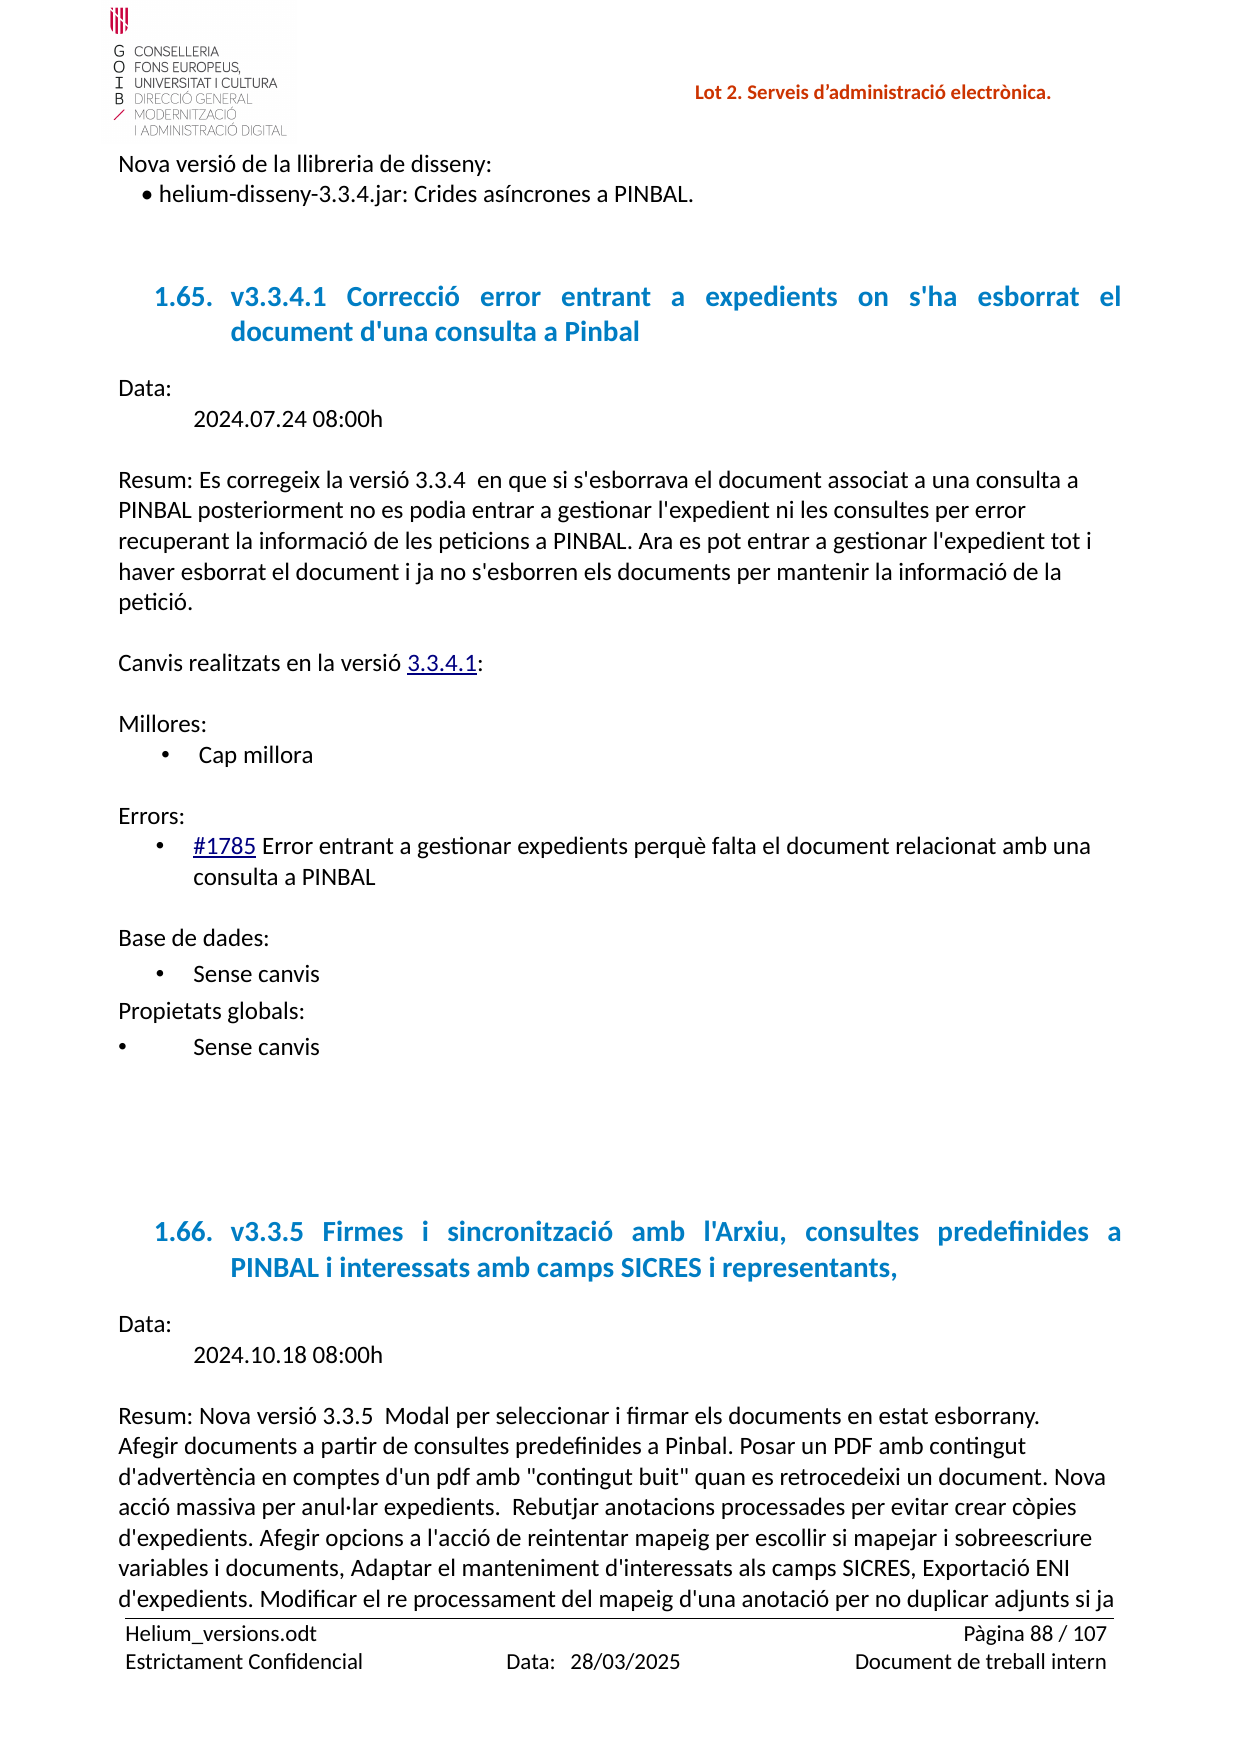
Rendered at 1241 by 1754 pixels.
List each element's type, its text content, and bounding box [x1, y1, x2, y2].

text Nova versió de la llibreria de disseny: • helium-disseny-3.3.4.jar: Crides asíncrones a PINBAL. [118, 148, 1122, 209]
text Canvis realitzats en la versió 3.3.4.1: [118, 647, 1122, 678]
text Millores: [118, 708, 1122, 739]
text 2024.07.24 08:00h [118, 403, 1122, 434]
text Resum: Nova versió 3.3.5 Modal per seleccionar i firmar els documents en estat esborrany. Afegir documents a partir de consultes predefinides a Pinbal. Posar un PDF amb contingut d'advertència en comptes d'un pdf amb "contingut buit" quan es retrocedeixi un document. Nova acció massiva per anul·lar expedients. Rebutjar anotacions processades per evitar crear còpies d'expedients. Afegir opcions a l'acció de reintentar mapeig per escollir si mapejar i sobreescriure variables i documents, Adaptar el manteniment d'interessats als camps SICRES, Exportació ENI d'expedients. Modificar el re processament del mapeig d'una anotació per no duplicar adjunts si ja [118, 1400, 1122, 1614]
list Sense canvis [156, 958, 1122, 989]
subtitle v3.3.4.1 Correcció error entrant a expedients on s'ha esborrat el document d'una consulta a Pinbal [153, 278, 1122, 349]
list #1785 Error entrant a gestionar expedients perquè falta el document relacionat amb una consulta a PINBAL [156, 830, 1122, 891]
subtitle v3.3.5 Firmes i sincronització amb l'Arxiu, consultes predefinides a PINBAL i interessats amb camps SICRES i representants, [153, 1213, 1122, 1285]
text 2024.10.18 08:00h [118, 1339, 1122, 1369]
text Resum: Es corregeix la versió 3.3.4 en que si s'esborrava el document associat a una consulta a PINBAL posteriorment no es podia entrar a gestionar l'expedient ni les consultes per error recuperant la informació de les peticions a PINBAL. Ara es pot entrar a gestionar l'expedient tot i haver esborrat el document i ja no s'esborren els documents per mantenir la informació de la petició. [118, 464, 1122, 617]
list Sense canvis [118, 1031, 1122, 1062]
text Data: [118, 373, 1122, 403]
text Errors: [118, 800, 1122, 830]
picture [100, 0, 297, 144]
text Data: [118, 1308, 1122, 1339]
text Base de dades: [118, 922, 1122, 952]
text Propietats globals: [118, 995, 1122, 1025]
list Cap millora [161, 739, 1122, 769]
